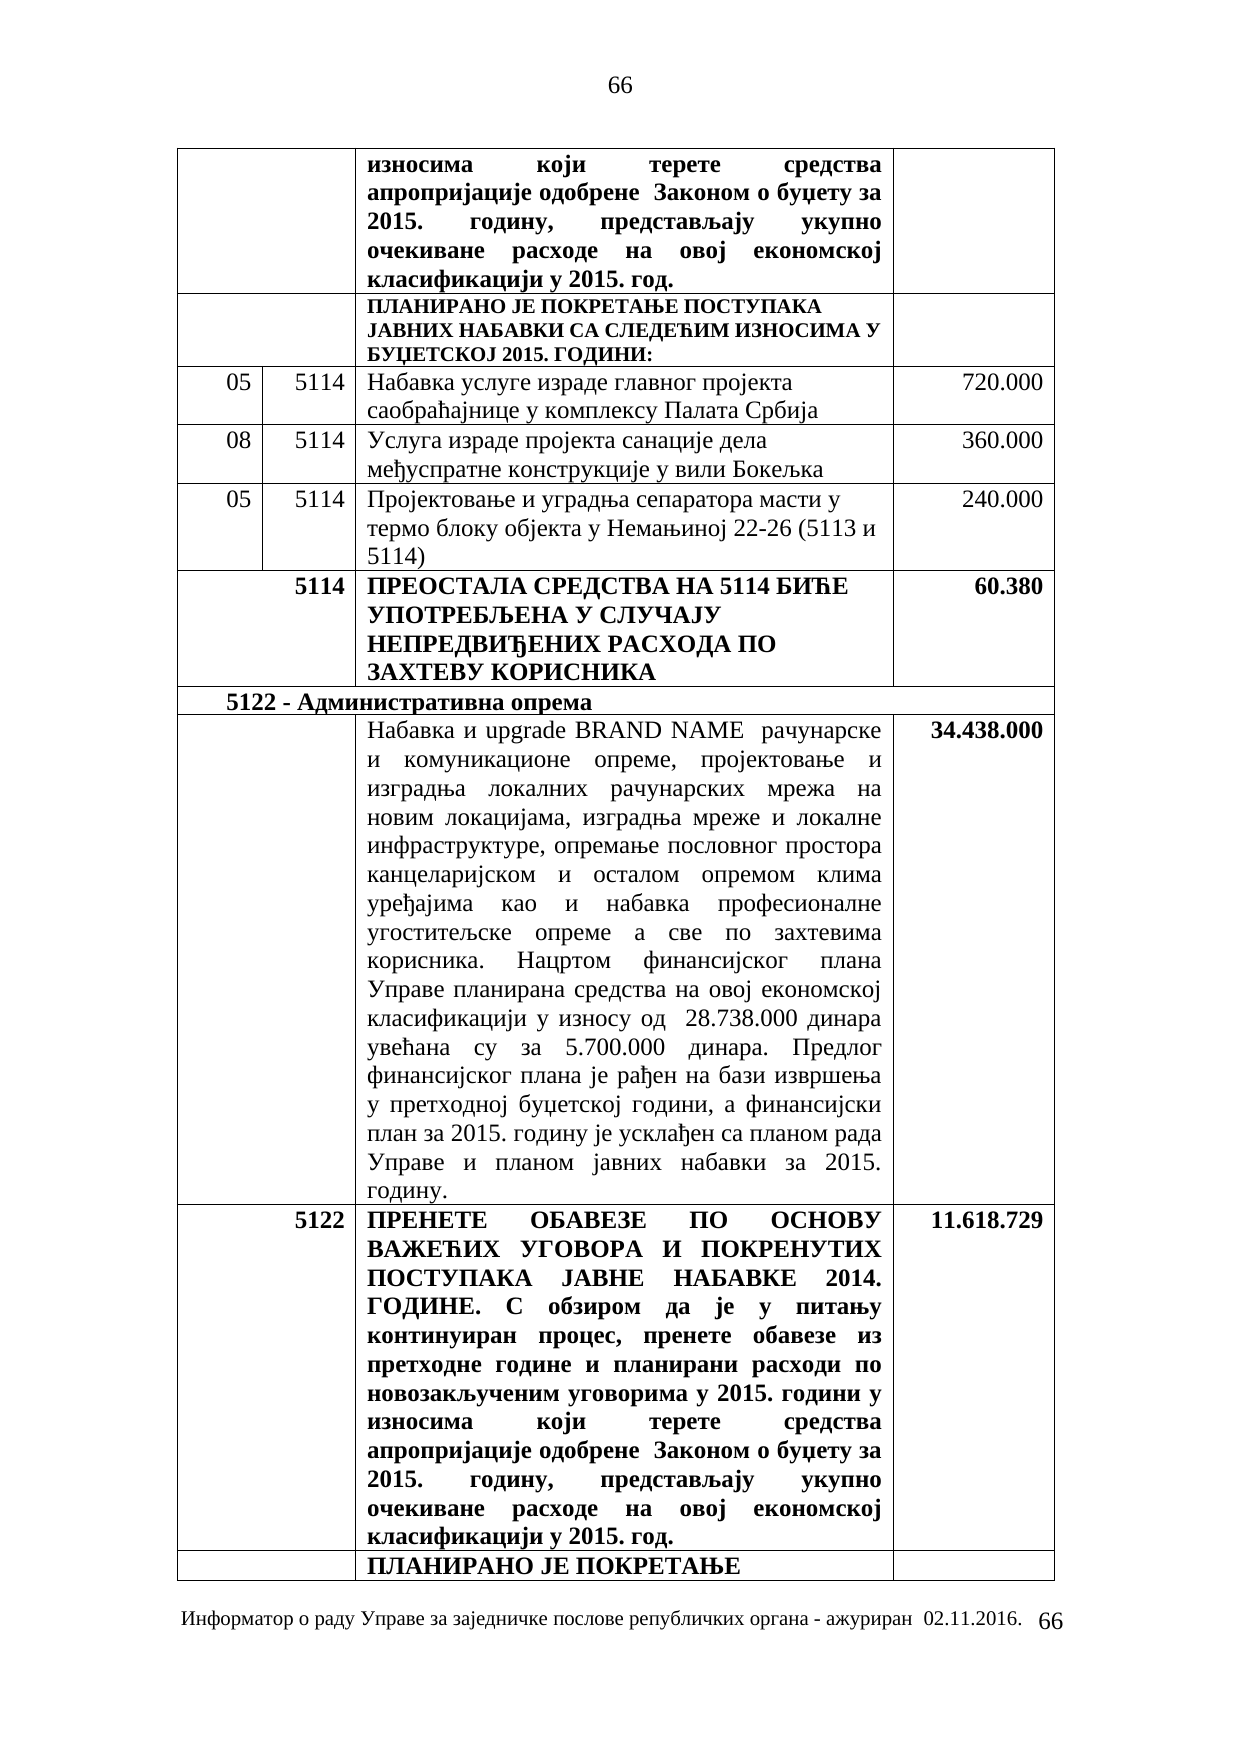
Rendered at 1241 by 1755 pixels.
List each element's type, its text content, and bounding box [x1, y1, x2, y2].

table_cell [178, 294, 355, 366]
table_cell 5122 - Административна опрема [178, 687, 1054, 714]
table_cell Услуга израде пројекта санације дела међуспратне конструкције у вили Бокељка [356, 425, 893, 483]
table_cell Набавка услуге израде главног пројекта саобраћајнице у комплексу Палата Србија [356, 367, 893, 424]
table_cell 720.000 [894, 367, 1054, 424]
table_cell 34.438.000 [894, 715, 1054, 1204]
table_cell износима који терете средства апропријације одобрене Законом о буџету за 2015. годину, представљају укупно очекиване расходе на овој економској класификацији у 2015. год. [356, 149, 893, 292]
table_cell [894, 1551, 1054, 1580]
table_cell 5114 [263, 484, 355, 570]
table_cell Пројектовање и уградња сепаратора масти у термо блоку објекта у Немањиној 22-26 (5113 и 5114) [356, 484, 893, 570]
table_cell 360.000 [894, 425, 1054, 483]
table_cell 08 [178, 425, 262, 483]
table_cell 05 [178, 484, 262, 570]
table_cell [894, 149, 1054, 292]
table_cell [894, 294, 1054, 366]
table_cell 5114 [263, 425, 355, 483]
table_cell [178, 715, 355, 1204]
table_cell ПРЕОСТАЛА СРЕДСТВА НА 5114 БИЋЕ УПОТРЕБЉЕНА У СЛУЧАЈУ НЕПРЕДВИЂЕНИХ РАСХОДА ПО ЗАХТЕВУ КОРИСНИКА [356, 571, 893, 686]
table_cell ПЛАНИРАНО ЈЕ ПОКРЕТАЊЕ [356, 1551, 893, 1580]
table_cell Набавка и upgrade BRAND NAME рачунарске и комуникационе опреме, пројектовање и изградња локалних рачунарских мрежа на новим локацијама, изградња мреже и локалне инфраструктуре, опремање пословног простора канцеларијском и осталом опремом клима уређајима као и набавка професионалне угоститељске опреме а све по захтевима корисника. Нацртом финансијског плана Управе планирана средства на овој економској класификацији у износу од 28.738.000 динара увећана су за 5.700.000 динара. Предлог финансијског плана је рађен на бази извршења у претходној буџетској години, а финансијски план за 2015. годину је усклађен са планом рада Управе и планом јавних набавки за 2015. годину. [356, 715, 893, 1204]
table_cell 5122 [178, 1205, 355, 1550]
table_cell [178, 149, 355, 292]
table_cell 240.000 [894, 484, 1054, 570]
table_cell 5114 [178, 571, 355, 686]
table_cell ПЛАНИРАНО ЈЕ ПОКРЕТАЊЕ ПОСТУПАКА ЈАВНИХ НАБАВКИ СА СЛЕДЕЋИМ ИЗНОСИМА У БУЏЕТСКОЈ 2015. ГОДИНИ: [356, 294, 893, 366]
table_cell 05 [178, 367, 262, 424]
table_cell [178, 1551, 355, 1580]
table_cell ПРЕНЕТЕ ОБАВЕЗЕ ПО ОСНОВУ ВАЖЕЋИХ УГОВОРА И ПОКРЕНУТИХ ПОСТУПАКА ЈАВНЕ НАБАВКЕ 2014. ГОДИНЕ. С обзиром да је у питању континуиран процес, пренете обавезе из претходне године и планирани расходи по новозакљученим уговорима у 2015. години у износима који терете средства апропријације одобрене Законом о буџету за 2015. годину, представљају укупно очекиване расходе на овој економској класификацији у 2015. год. [356, 1205, 893, 1550]
table_cell 60.380 [894, 571, 1054, 686]
table_cell 11.618.729 [894, 1205, 1054, 1550]
table_cell 5114 [263, 367, 355, 424]
